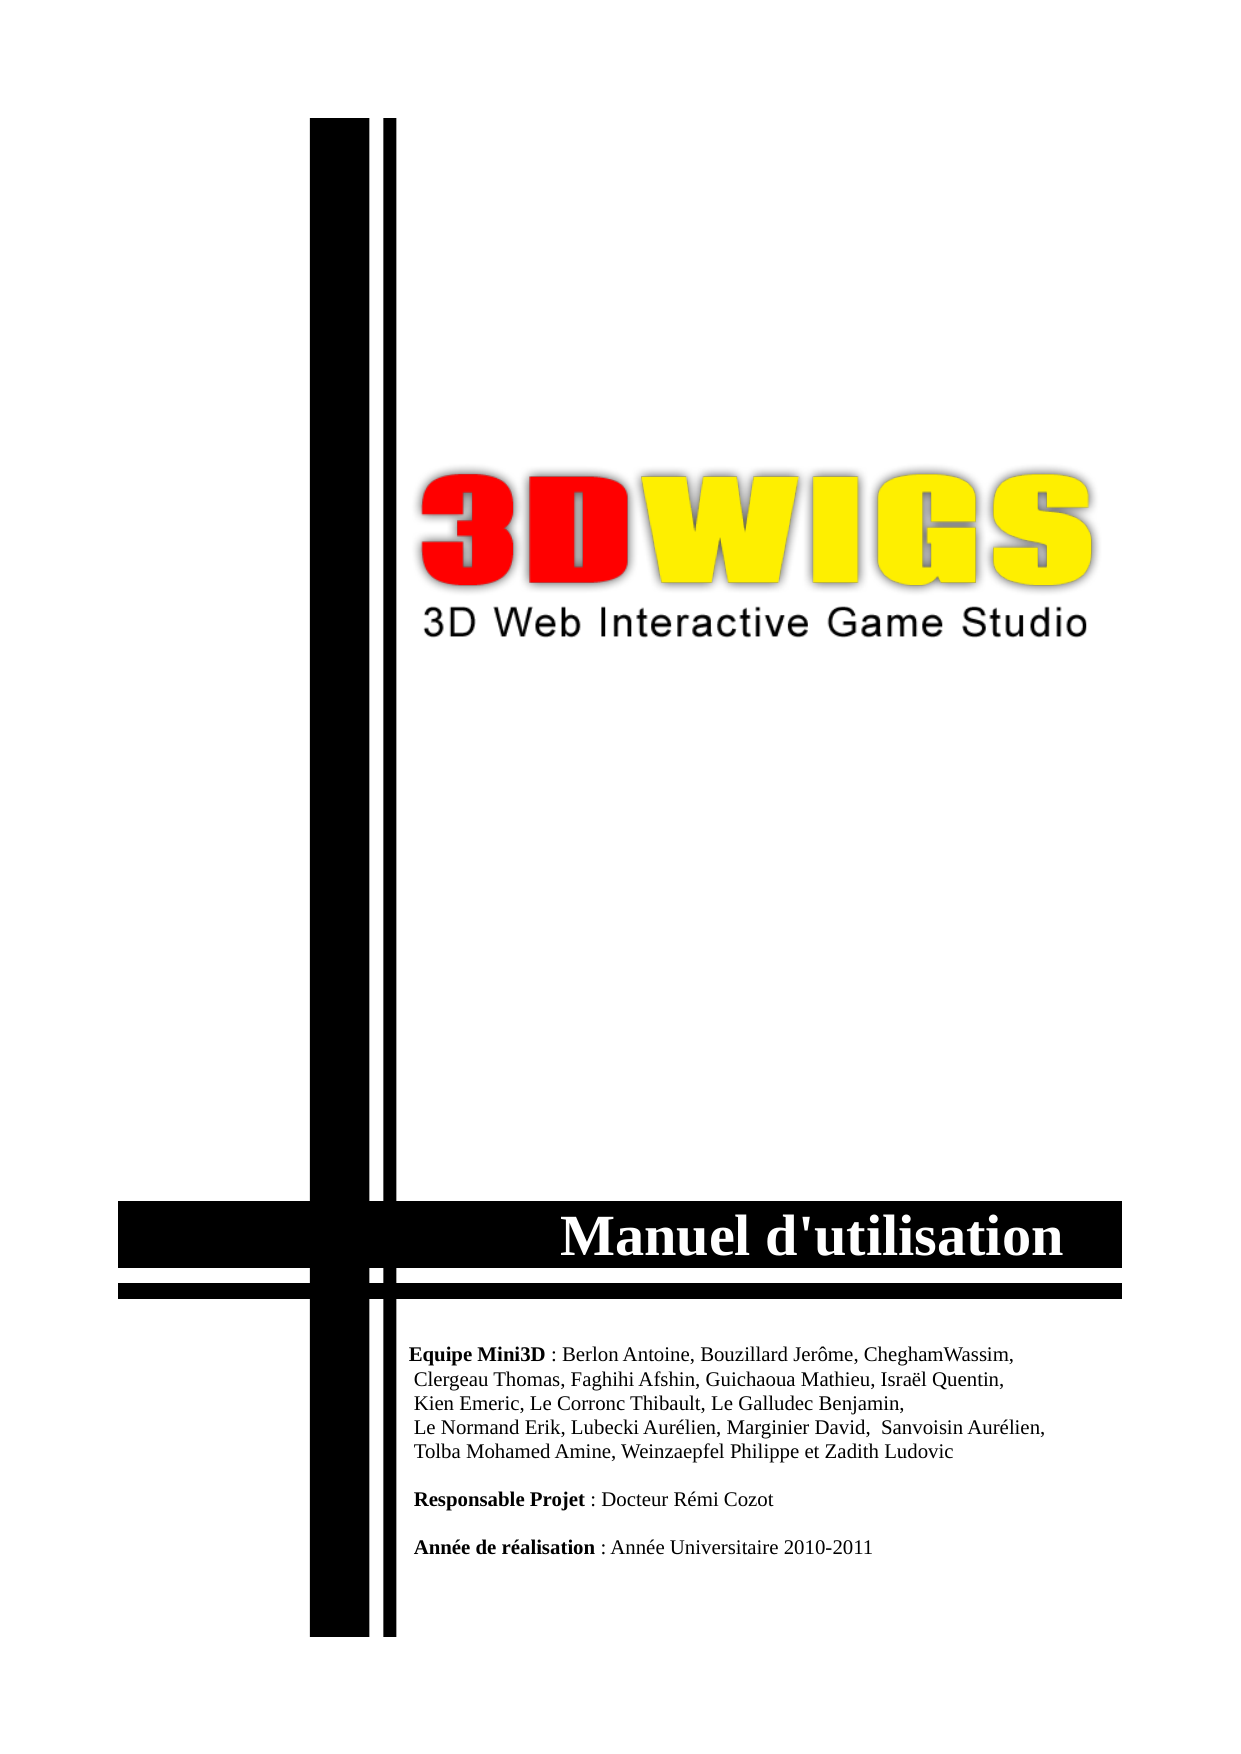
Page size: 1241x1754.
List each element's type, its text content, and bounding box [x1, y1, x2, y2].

text [118, 1391, 309, 1415]
text [118, 1535, 309, 1559]
text Tolba Mohamed Amine, Weinzaepfel Philippe et Zadith Ludovic [397, 1439, 1122, 1463]
text [118, 1487, 309, 1511]
text [118, 1201, 309, 1268]
text Année de réalisation : Année Universitaire 2010-2011 [397, 1535, 1122, 1559]
text [118, 1439, 309, 1463]
text Manuel d'utilisation [397, 1201, 1122, 1268]
text [118, 1415, 309, 1439]
text Clergeau Thomas, Faghihi Afshin, Guichaoua Mathieu, Israël Quentin, [397, 1367, 1122, 1391]
text Kien Emeric, Le Corronc Thibault, Le Galludec Benjamin, [397, 1391, 1122, 1415]
text Responsable Projet : Docteur Rémi Cozot [397, 1487, 1122, 1511]
text Equipe Mini3D : Berlon Antoine, Bouzillard Jerôme, CheghamWassim, [397, 1338, 1122, 1367]
text [118, 1338, 309, 1367]
text Le Normand Erik, Lubecki Aurélien, Marginier David, Sanvoisin Aurélien, [397, 1415, 1122, 1439]
text [118, 1367, 309, 1391]
text [370, 1201, 383, 1268]
